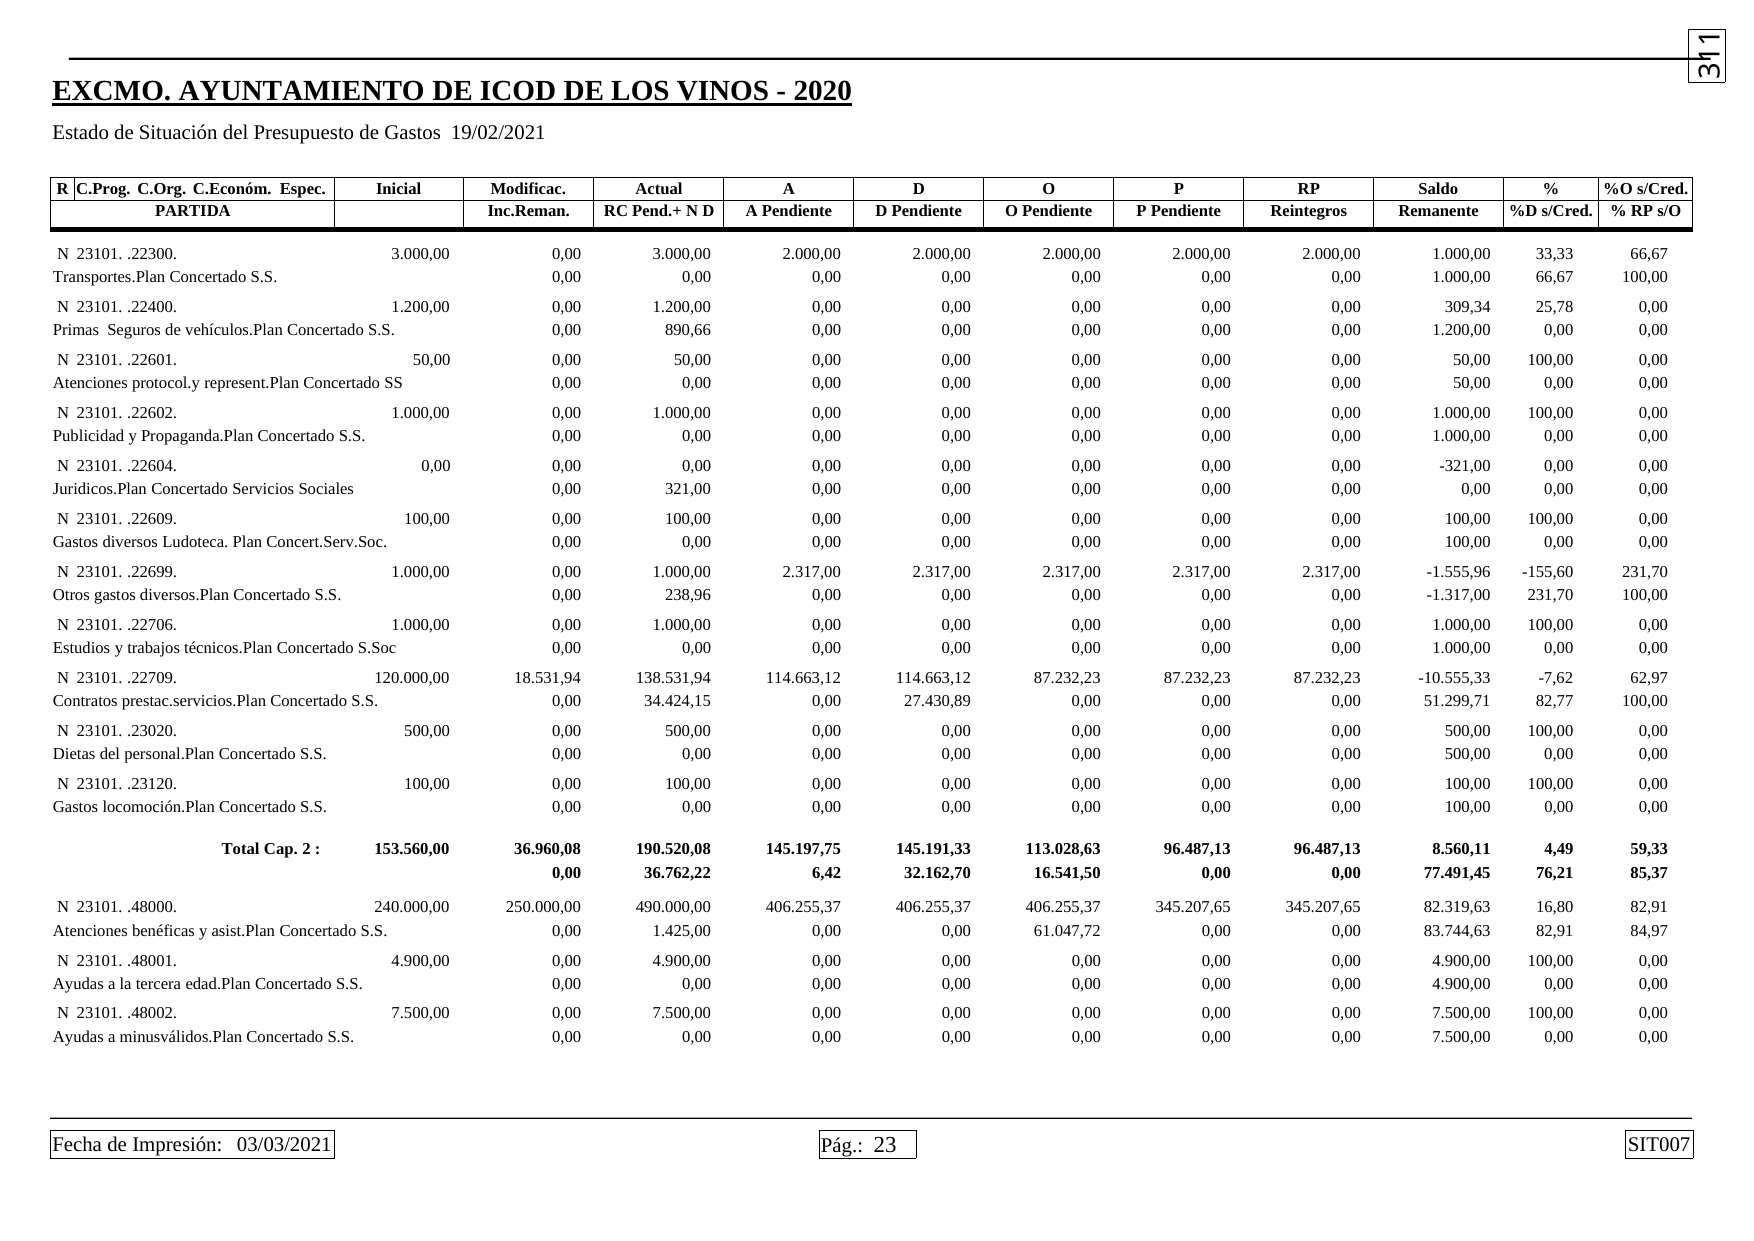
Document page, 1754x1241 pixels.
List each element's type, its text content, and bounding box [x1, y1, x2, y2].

table_cell 0,00 [1257, 424, 1388, 451]
table_cell 0,00 [478, 861, 607, 890]
table_cell 0,00 [1127, 371, 1257, 398]
table_cell 16,80 [1505, 890, 1597, 919]
table_cell 114.663,12 [737, 663, 867, 689]
table_cell 0,00 [607, 796, 737, 828]
table_cell 0,00 [607, 972, 737, 998]
table_cell 0,00 [737, 690, 867, 716]
table_cell 0,00 [867, 769, 997, 796]
table_cell 0,00 [737, 610, 867, 636]
table_cell 0,00 [737, 769, 867, 796]
table_cell 0,00 [1257, 1025, 1388, 1051]
table_cell 0,00 [737, 451, 867, 477]
table_cell 0,00 [478, 716, 607, 742]
table_header Modificac. [464, 178, 593, 200]
table_cell 0,00 [478, 504, 607, 530]
table_cell [48, 861, 477, 890]
table_cell 0,00 [478, 424, 607, 451]
table_cell 0,00 [1127, 424, 1257, 451]
table_header Saldo [1374, 178, 1503, 200]
table_cell 0,00 [1505, 796, 1597, 828]
table_cell 0,00 [867, 530, 997, 557]
table_cell Ayudas a minusválidos.Plan Concertado S.S. [48, 1025, 477, 1051]
table_cell 0,00 [1127, 610, 1257, 636]
table_cell 0,00 [478, 972, 607, 998]
table_cell 0,00 [997, 716, 1127, 742]
table_cell 0,00 [1257, 636, 1388, 663]
table_cell 0,00 [1257, 265, 1388, 292]
table_cell 0,00 [607, 451, 737, 477]
table_cell 0,00 [478, 451, 607, 477]
table_cell 890,66 [607, 318, 737, 345]
table_cell 0,00 [478, 796, 607, 828]
table_cell 6,42 [737, 861, 867, 890]
table_cell 100,00 [1505, 610, 1597, 636]
table_cell 96.487,13 [1127, 828, 1257, 861]
table_cell 82.319,63 [1389, 890, 1505, 919]
table_cell Transportes.Plan Concertado S.S. [48, 265, 477, 292]
table_cell 0,00 [997, 972, 1127, 998]
table_cell 0,00 [997, 451, 1127, 477]
table_cell 0,00 [1505, 530, 1597, 557]
table_cell 1.000,00 [1389, 265, 1505, 292]
table_cell 0,00 [1127, 690, 1257, 716]
table_cell 8.560,11 [1389, 828, 1505, 861]
table_cell 0,00 [737, 318, 867, 345]
table_cell 0,00 [1597, 398, 1672, 424]
table_cell 0,00 [1257, 743, 1388, 769]
table_cell 500,00 [1389, 743, 1505, 769]
table_cell Dietas del personal.Plan Concertado S.S. [48, 743, 477, 769]
table_cell Estudios y trabajos técnicos.Plan Concertado S.Soc [48, 636, 477, 663]
table_cell 0,00 [1257, 972, 1388, 998]
table_cell 0,00 [867, 451, 997, 477]
table_cell 87.232,23 [997, 663, 1127, 689]
table_cell 0,00 [1127, 743, 1257, 769]
table_cell 7.500,00 [1389, 1025, 1505, 1051]
table_cell 7.500,00 [607, 999, 737, 1025]
table_cell 0,00 [1505, 636, 1597, 663]
table_cell 0,00 [1127, 716, 1257, 742]
table_cell Gastos diversos Ludoteca. Plan Concert.Serv.Soc. [48, 530, 477, 557]
table_cell 18.531,94 [478, 663, 607, 689]
table_cell -7,62 [1505, 663, 1597, 689]
table_cell 345.207,65 [1257, 890, 1388, 919]
table_cell 0,00 [1127, 504, 1257, 530]
table_header 0,00 [478, 239, 607, 265]
table_cell 0,00 [737, 743, 867, 769]
table_cell N 23101. .22604. 0,00 [48, 451, 477, 477]
table_header P [1114, 178, 1243, 200]
table_cell 231,70 [1597, 557, 1672, 583]
table_cell 0,00 [737, 504, 867, 530]
table_header RP [1244, 178, 1373, 200]
table_cell 0,00 [1597, 636, 1672, 663]
table_cell Total Cap. 2 : 153.560,00 [48, 828, 477, 861]
table_cell 0,00 [867, 1025, 997, 1051]
table_cell 0,00 [1127, 946, 1257, 972]
table_cell 0,00 [1127, 919, 1257, 946]
table_cell 0,00 [478, 1025, 607, 1051]
table_cell 0,00 [867, 318, 997, 345]
table_header 2.000,00 [1127, 239, 1257, 265]
table_cell 0,00 [1505, 1025, 1597, 1051]
table_cell 0,00 [1597, 292, 1672, 318]
table_cell 0,00 [1127, 1025, 1257, 1051]
table_cell 0,00 [478, 478, 607, 504]
table_cell 0,00 [478, 557, 607, 583]
table_cell 0,00 [737, 716, 867, 742]
table_cell 0,00 [737, 371, 867, 398]
table_cell 145.197,75 [737, 828, 867, 861]
table_cell Ayudas a la tercera edad.Plan Concertado S.S. [48, 972, 477, 998]
table_cell 406.255,37 [867, 890, 997, 919]
table_cell 100,00 [1505, 946, 1597, 972]
table_cell N 23101. .23120. 100,00 [48, 769, 477, 796]
table_cell 61.047,72 [997, 919, 1127, 946]
table_cell N 23101. .22699. 1.000,00 [48, 557, 477, 583]
table_cell 0,00 [867, 796, 997, 828]
table_cell 0,00 [478, 530, 607, 557]
table_cell 0,00 [478, 946, 607, 972]
table_cell 0,00 [1597, 424, 1672, 451]
table_cell 1.000,00 [1389, 424, 1505, 451]
table_cell 0,00 [1597, 743, 1672, 769]
table_cell 0,00 [1127, 861, 1257, 890]
table_cell 0,00 [997, 530, 1127, 557]
table_cell 0,00 [478, 345, 607, 371]
table_cell Reintegros [1244, 201, 1373, 227]
table_header O [984, 178, 1113, 200]
table_cell 0,00 [478, 999, 607, 1025]
table_cell 0,00 [867, 946, 997, 972]
table_cell 50,00 [1389, 345, 1505, 371]
table_cell 1.000,00 [607, 610, 737, 636]
table_cell 0,00 [1597, 999, 1672, 1025]
table_cell 0,00 [997, 690, 1127, 716]
table_cell 0,00 [867, 972, 997, 998]
table_cell 406.255,37 [997, 890, 1127, 919]
table_cell 0,00 [997, 610, 1127, 636]
table_cell 345.207,65 [1127, 890, 1257, 919]
table_cell 0,00 [737, 424, 867, 451]
table_cell 100,00 [1505, 999, 1597, 1025]
table_cell N 23101. .22602. 1.000,00 [48, 398, 477, 424]
table_cell 0,00 [867, 636, 997, 663]
table_cell 0,00 [997, 371, 1127, 398]
table_header 3.000,00 [607, 239, 737, 265]
table_cell 113.028,63 [997, 828, 1127, 861]
table_cell 100,00 [1597, 690, 1672, 716]
table_cell 0,00 [737, 636, 867, 663]
table_cell 0,00 [737, 919, 867, 946]
table_cell 0,00 [737, 1025, 867, 1051]
table_cell % RP s/O [1599, 201, 1692, 227]
table_cell 0,00 [1597, 1025, 1672, 1051]
table_cell 0,00 [1505, 972, 1597, 998]
table_cell 0,00 [737, 584, 867, 610]
table_cell 0,00 [1127, 769, 1257, 796]
table_cell 100,00 [1505, 345, 1597, 371]
table_header 33,33 [1505, 239, 1597, 265]
table_cell 59,33 [1597, 828, 1672, 861]
table_cell 0,00 [1127, 265, 1257, 292]
table_cell Gastos locomoción.Plan Concertado S.S. [48, 796, 477, 828]
table_cell 0,00 [1127, 478, 1257, 504]
table_cell 0,00 [1127, 584, 1257, 610]
table_cell 250.000,00 [478, 890, 607, 919]
table_cell 0,00 [1127, 345, 1257, 371]
table_cell 138.531,94 [607, 663, 737, 689]
table_cell A Pendiente [724, 201, 853, 227]
table_cell 238,96 [607, 584, 737, 610]
table_cell Otros gastos diversos.Plan Concertado S.S. [48, 584, 477, 610]
table_cell 82,91 [1597, 890, 1672, 919]
table_cell 100,00 [607, 504, 737, 530]
table_cell 0,00 [737, 478, 867, 504]
table_cell 100,00 [607, 769, 737, 796]
table_cell 2.317,00 [1257, 557, 1388, 583]
table_header 2.000,00 [1257, 239, 1388, 265]
table_cell 0,00 [1257, 861, 1388, 890]
table_cell 0,00 [607, 424, 737, 451]
table_cell 0,00 [1127, 318, 1257, 345]
table_cell 4,49 [1505, 828, 1597, 861]
table_cell 0,00 [1257, 610, 1388, 636]
table_cell 0,00 [1257, 451, 1388, 477]
table_cell 0,00 [1597, 946, 1672, 972]
table_cell -1.317,00 [1389, 584, 1505, 610]
table_cell 0,00 [737, 398, 867, 424]
table_header 2.000,00 [997, 239, 1127, 265]
table_cell 2.317,00 [737, 557, 867, 583]
table_cell Atenciones protocol.y represent.Plan Concertado SS [48, 371, 477, 398]
table_cell 190.520,08 [607, 828, 737, 861]
table_cell 0,00 [867, 265, 997, 292]
table_header Actual [594, 178, 723, 200]
table_cell 0,00 [997, 265, 1127, 292]
table_cell 0,00 [867, 610, 997, 636]
table_cell 145.191,33 [867, 828, 997, 861]
table_cell 0,00 [478, 919, 607, 946]
table_header % [1504, 178, 1598, 200]
table_cell 1.000,00 [1389, 610, 1505, 636]
table_cell 100,00 [1505, 769, 1597, 796]
table_cell 0,00 [1505, 451, 1597, 477]
table_cell 0,00 [867, 743, 997, 769]
table_cell 0,00 [478, 610, 607, 636]
table_cell 62,97 [1597, 663, 1672, 689]
table_cell 0,00 [478, 584, 607, 610]
table_cell 0,00 [997, 636, 1127, 663]
table_cell Primas Seguros de vehículos.Plan Concertado S.S. [48, 318, 477, 345]
table_cell 0,00 [1389, 478, 1505, 504]
table_cell 2.317,00 [1127, 557, 1257, 583]
table_cell 0,00 [997, 424, 1127, 451]
table_cell 0,00 [1597, 610, 1672, 636]
table_cell 0,00 [867, 424, 997, 451]
table_cell 0,00 [867, 345, 997, 371]
table_cell 0,00 [1257, 584, 1388, 610]
table_cell 0,00 [478, 769, 607, 796]
table_cell 0,00 [997, 769, 1127, 796]
table_cell 0,00 [997, 999, 1127, 1025]
table_cell 1.425,00 [607, 919, 737, 946]
table_cell 100,00 [1389, 530, 1505, 557]
table_cell 0,00 [867, 292, 997, 318]
table_cell 0,00 [1257, 318, 1388, 345]
table_header N 23101. .22300. 3.000,00 [48, 239, 477, 265]
table_cell 500,00 [607, 716, 737, 742]
table_cell 0,00 [1257, 999, 1388, 1025]
table_cell 500,00 [1389, 716, 1505, 742]
table_cell 0,00 [1597, 530, 1672, 557]
table_cell 0,00 [997, 398, 1127, 424]
table_cell 76,21 [1505, 861, 1597, 890]
table_cell 0,00 [997, 743, 1127, 769]
table_cell 0,00 [1127, 292, 1257, 318]
table_cell N 23101. .23020. 500,00 [48, 716, 477, 742]
table_cell RC Pend.+ N D [594, 201, 723, 227]
table_cell 0,00 [737, 999, 867, 1025]
table_cell 0,00 [1257, 769, 1388, 796]
table_cell 0,00 [997, 318, 1127, 345]
table_cell N 23101. .48001. 4.900,00 [48, 946, 477, 972]
table_cell 0,00 [1505, 424, 1597, 451]
table_cell 51.299,71 [1389, 690, 1505, 716]
table_cell 0,00 [1597, 796, 1672, 828]
table_cell 0,00 [607, 265, 737, 292]
table_cell P Pendiente [1114, 201, 1243, 227]
table_cell N 23101. .22709. 120.000,00 [48, 663, 477, 689]
table_cell 0,00 [1505, 743, 1597, 769]
table_cell 0,00 [1597, 716, 1672, 742]
table_cell 0,00 [867, 919, 997, 946]
table_cell 0,00 [867, 398, 997, 424]
table_cell 0,00 [607, 1025, 737, 1051]
table_header 2.000,00 [867, 239, 997, 265]
table_cell 0,00 [1505, 478, 1597, 504]
table_cell 490.000,00 [607, 890, 737, 919]
table_cell 4.900,00 [1389, 946, 1505, 972]
table_cell 1.200,00 [607, 292, 737, 318]
table_cell 66,67 [1505, 265, 1597, 292]
table_cell 0,00 [1127, 530, 1257, 557]
table_header R [51, 178, 74, 200]
table_cell Contratos prestac.servicios.Plan Concertado S.S. [48, 690, 477, 716]
table_cell 0,00 [867, 584, 997, 610]
table_header 66,67 [1597, 239, 1672, 265]
table_cell 114.663,12 [867, 663, 997, 689]
table_cell 0,00 [997, 584, 1127, 610]
table_cell 50,00 [1389, 371, 1505, 398]
table_cell [335, 201, 463, 227]
table_cell 0,00 [478, 636, 607, 663]
table_header A [724, 178, 853, 200]
table_header 2.000,00 [737, 239, 867, 265]
table_cell 0,00 [737, 946, 867, 972]
subtitle EXCMO. AYUNTAMIENTO DE ICOD DE LOS VINOS - 2020 [52, 73, 1704, 107]
table_cell 0,00 [737, 796, 867, 828]
table_cell 100,00 [1505, 716, 1597, 742]
table_cell N 23101. .22601. 50,00 [48, 345, 477, 371]
table_cell 0,00 [1127, 972, 1257, 998]
table_cell 0,00 [867, 716, 997, 742]
table_cell 0,00 [1257, 716, 1388, 742]
table_cell 100,00 [1597, 265, 1672, 292]
table_cell 1.000,00 [607, 557, 737, 583]
table_cell 0,00 [997, 345, 1127, 371]
table_cell 0,00 [607, 530, 737, 557]
table_cell 0,00 [1257, 504, 1388, 530]
table_header Inicial [335, 178, 463, 200]
table_cell 0,00 [478, 265, 607, 292]
table_cell Inc.Reman. [464, 201, 593, 227]
table_cell 0,00 [478, 398, 607, 424]
table_cell 321,00 [607, 478, 737, 504]
table_cell 77.491,45 [1389, 861, 1505, 890]
table_cell 0,00 [1257, 530, 1388, 557]
table_cell 0,00 [1597, 972, 1672, 998]
table_cell 406.255,37 [737, 890, 867, 919]
table_cell 1.200,00 [1389, 318, 1505, 345]
table_cell -155,60 [1505, 557, 1597, 583]
table_cell 0,00 [1257, 796, 1388, 828]
table_cell 27.430,89 [867, 690, 997, 716]
table_cell 34.424,15 [607, 690, 737, 716]
table_cell 0,00 [1127, 398, 1257, 424]
table_cell N 23101. .22609. 100,00 [48, 504, 477, 530]
table_header D [854, 178, 983, 200]
table_cell 32.162,70 [867, 861, 997, 890]
table_cell 0,00 [1597, 769, 1672, 796]
table_cell 0,00 [867, 999, 997, 1025]
table_cell 0,00 [1597, 318, 1672, 345]
table_cell 100,00 [1505, 398, 1597, 424]
table_cell 0,00 [1127, 636, 1257, 663]
table_cell Remanente [1374, 201, 1503, 227]
table_cell 87.232,23 [1127, 663, 1257, 689]
table_cell 231,70 [1505, 584, 1597, 610]
table_cell 0,00 [1505, 371, 1597, 398]
table_cell 0,00 [1257, 292, 1388, 318]
table_header C.Prog. C.Org. C.Económ. Espec. [75, 178, 334, 200]
table_cell 25,78 [1505, 292, 1597, 318]
table_cell 0,00 [737, 265, 867, 292]
table_cell Juridicos.Plan Concertado Servicios Sociales [48, 478, 477, 504]
table_cell 0,00 [737, 292, 867, 318]
table_cell 0,00 [1257, 478, 1388, 504]
table_cell 83.744,63 [1389, 919, 1505, 946]
table_cell 0,00 [1127, 999, 1257, 1025]
table_cell -321,00 [1389, 451, 1505, 477]
table_cell 0,00 [737, 345, 867, 371]
table_cell 0,00 [607, 636, 737, 663]
table_cell 0,00 [1257, 345, 1388, 371]
table_cell 0,00 [867, 371, 997, 398]
table_cell 0,00 [1127, 451, 1257, 477]
table_cell 0,00 [478, 371, 607, 398]
table_cell 16.541,50 [997, 861, 1127, 890]
table_cell %D s/Cred. [1504, 201, 1598, 227]
table_cell 0,00 [867, 478, 997, 504]
table_cell 7.500,00 [1389, 999, 1505, 1025]
table_cell 0,00 [867, 504, 997, 530]
table_cell 0,00 [1257, 690, 1388, 716]
table_header 1.000,00 [1389, 239, 1505, 265]
table_cell 0,00 [737, 972, 867, 998]
text 311 [1689, 31, 1724, 82]
table_cell 0,00 [1505, 318, 1597, 345]
table_cell 87.232,23 [1257, 663, 1388, 689]
table_cell 0,00 [478, 743, 607, 769]
table_cell 0,00 [478, 292, 607, 318]
table_cell 85,37 [1597, 861, 1672, 890]
table_cell 82,77 [1505, 690, 1597, 716]
table_cell -1.555,96 [1389, 557, 1505, 583]
table_cell 4.900,00 [607, 946, 737, 972]
table_cell 0,00 [1597, 478, 1672, 504]
table_cell N 23101. .22706. 1.000,00 [48, 610, 477, 636]
table_cell 0,00 [997, 292, 1127, 318]
table_cell 0,00 [607, 371, 737, 398]
table_header %O s/Cred. [1599, 178, 1692, 200]
table_cell 0,00 [997, 946, 1127, 972]
table_cell 82,91 [1505, 919, 1597, 946]
table_cell 0,00 [1597, 371, 1672, 398]
table_cell 96.487,13 [1257, 828, 1388, 861]
table_cell 0,00 [478, 318, 607, 345]
table_cell 309,34 [1389, 292, 1505, 318]
table_cell 50,00 [607, 345, 737, 371]
table_cell 0,00 [1257, 946, 1388, 972]
table_cell N 23101. .22400. 1.200,00 [48, 292, 477, 318]
table_cell PARTIDA [51, 201, 334, 227]
table_cell 0,00 [1597, 451, 1672, 477]
table_cell 84,97 [1597, 919, 1672, 946]
table_cell -10.555,33 [1389, 663, 1505, 689]
table_cell 0,00 [997, 796, 1127, 828]
table_cell 2.317,00 [867, 557, 997, 583]
table_cell 36.960,08 [478, 828, 607, 861]
table_cell Atenciones benéficas y asist.Plan Concertado S.S. [48, 919, 477, 946]
table_cell 0,00 [1597, 504, 1672, 530]
table_cell 0,00 [997, 478, 1127, 504]
table_cell 0,00 [997, 1025, 1127, 1051]
table_cell 0,00 [1257, 919, 1388, 946]
table_cell 1.000,00 [1389, 636, 1505, 663]
table_cell 0,00 [1257, 398, 1388, 424]
table_cell 0,00 [1257, 371, 1388, 398]
table_cell 0,00 [1127, 796, 1257, 828]
table_cell 0,00 [478, 690, 607, 716]
text Estado de Situación del Presupuesto de Gastos 19/02/2021 [52, 120, 1704, 144]
table_cell 1.000,00 [1389, 398, 1505, 424]
table_cell 100,00 [1505, 504, 1597, 530]
table_cell N 23101. .48002. 7.500,00 [48, 999, 477, 1025]
table_cell 100,00 [1389, 769, 1505, 796]
table_cell 0,00 [997, 504, 1127, 530]
table_cell 0,00 [607, 743, 737, 769]
table_cell Publicidad y Propaganda.Plan Concertado S.S. [48, 424, 477, 451]
table_cell 36.762,22 [607, 861, 737, 890]
table_cell D Pendiente [854, 201, 983, 227]
table_cell 0,00 [1597, 345, 1672, 371]
table_cell 0,00 [737, 530, 867, 557]
table_cell O Pendiente [984, 201, 1113, 227]
table_cell 100,00 [1597, 584, 1672, 610]
table_cell 100,00 [1389, 504, 1505, 530]
table_cell 1.000,00 [607, 398, 737, 424]
table_cell 2.317,00 [997, 557, 1127, 583]
table_cell N 23101. .48000. 240.000,00 [48, 890, 477, 919]
table_cell 100,00 [1389, 796, 1505, 828]
table_cell 4.900,00 [1389, 972, 1505, 998]
